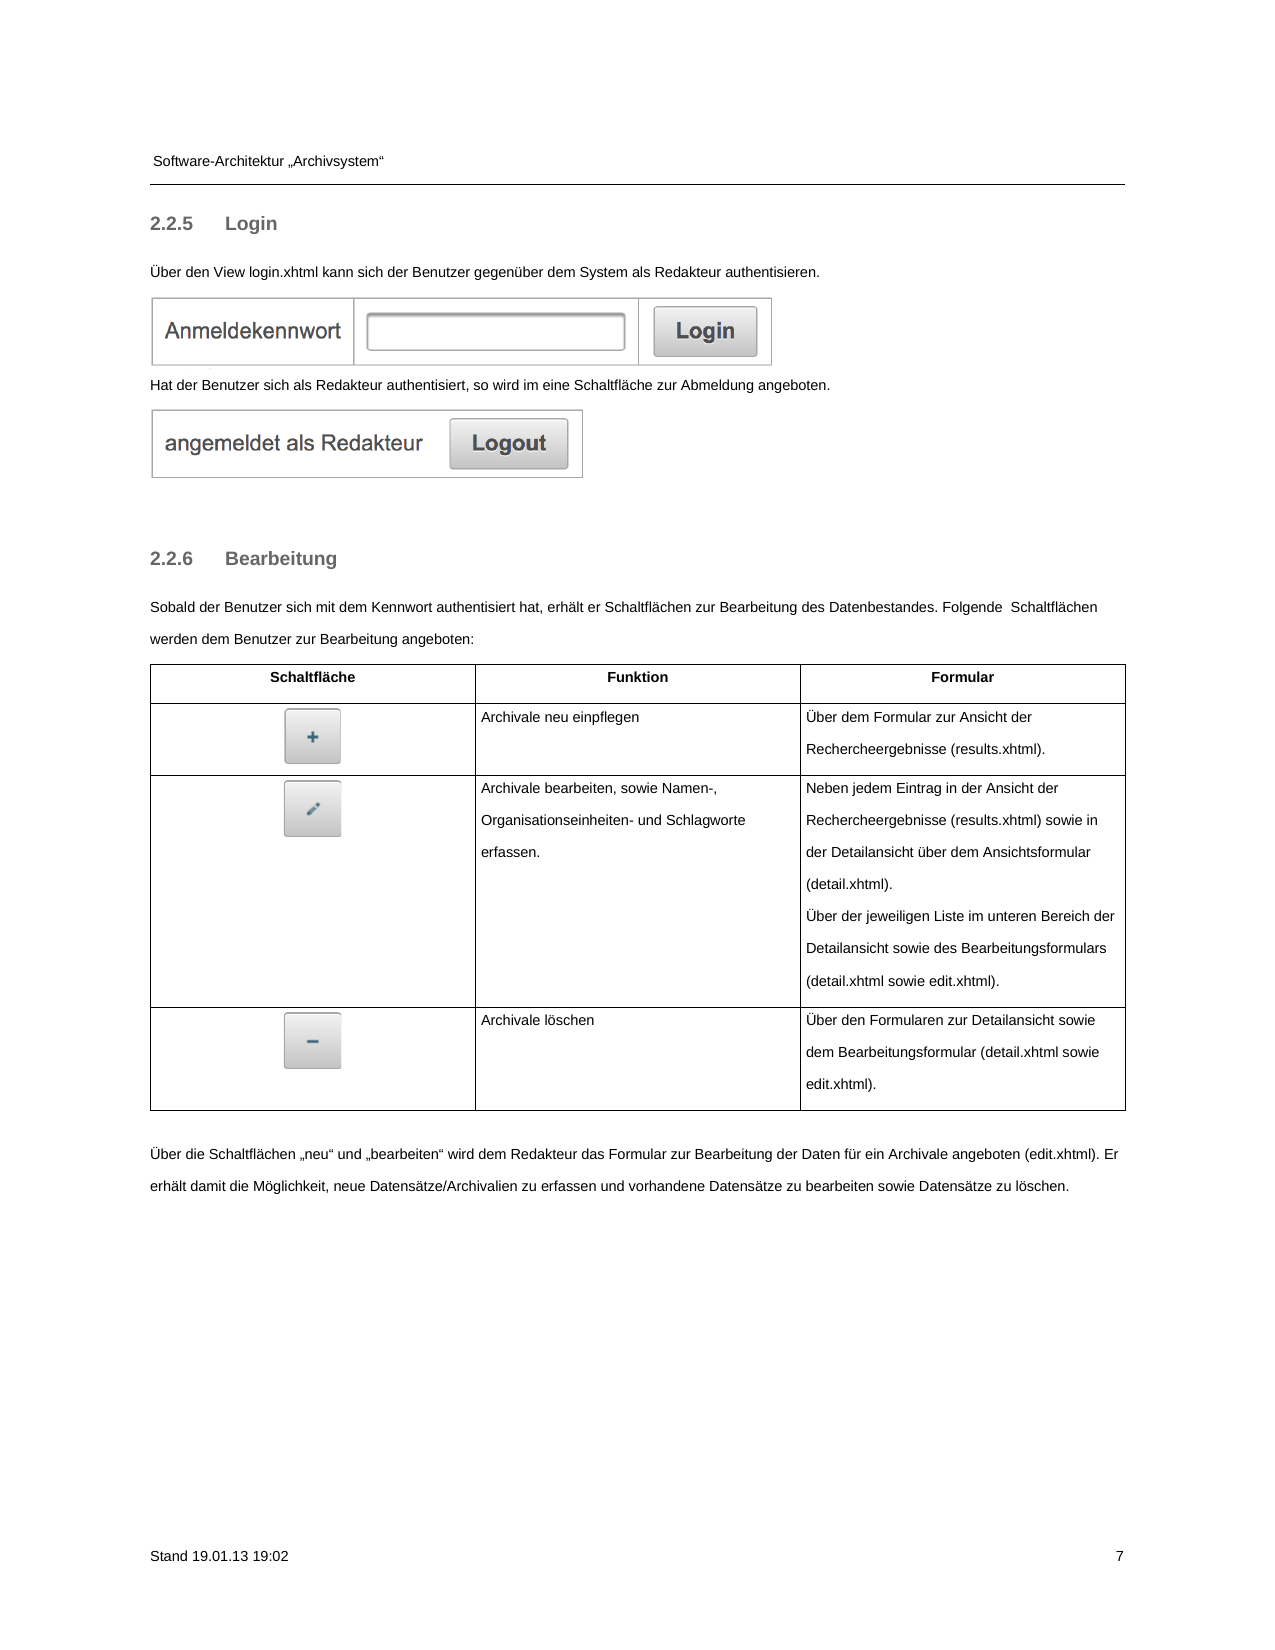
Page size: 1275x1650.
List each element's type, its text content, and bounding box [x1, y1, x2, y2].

table_cell [151, 776, 475, 1007]
picture [150, 296, 773, 369]
table_cell Archivale bearbeiten, sowie Namen-, Organisationseinheiten- und Schlagworte erfassen. [476, 776, 800, 1007]
subtitle Bearbeitung [150, 548, 1125, 586]
picture [150, 408, 584, 479]
picture [284, 708, 341, 764]
picture [283, 1012, 342, 1069]
table_cell [151, 704, 475, 775]
text Sobald der Benutzer sich mit dem Kennwort authentisiert hat, erhält er Schaltflächen zur Bearbeitung des Datenbestandes. Folgende Schaltflächen werden dem Benutzer zur Bearbeitung angeboten: [150, 599, 1125, 659]
table_cell [151, 1013, 475, 1110]
text Über die Schaltflächen „neu“ und „bearbeiten“ wird dem Redakteur das Formular zur Bearbeitung der Daten für ein Archivale angeboten (edit.xhtml). Er erhält damit die Möglichkeit, neue Datensätze/Archivalien zu erfassen und vorhandene Datensätze zu bearbeiten sowie Datensätze zu löschen. [150, 1147, 1125, 1207]
picture [283, 780, 342, 837]
table_cell Über dem Formular zur Ansicht der Rechercheergebnisse (results.xhtml). [801, 704, 1125, 775]
table_header Schaltfläche [151, 665, 475, 703]
table_cell Archivale löschen [476, 1008, 800, 1110]
subtitle Login [150, 213, 1125, 251]
text Über den View login.xhtml kann sich der Benutzer gegenüber dem System als Redakteur authentisieren. [150, 264, 1125, 292]
table_header Formular [801, 665, 1125, 703]
table_cell Über den Formularen zur Detailansicht sowie dem Bearbeitungsformular (detail.xhtml sowie edit.xhtml). [801, 1008, 1125, 1110]
table_header Funktion [476, 665, 800, 703]
table_cell Archivale neu einpflegen [476, 704, 800, 775]
text Hat der Benutzer sich als Redakteur authentisiert, so wird im eine Schaltfläche zur Abmeldung angeboten. [150, 377, 1125, 405]
table_cell [151, 1008, 475, 1012]
table_cell Neben jedem Eintrag in der Ansicht der Rechercheergebnisse (results.xhtml) sowie in der Detailansicht über dem Ansichtsformular (detail.xhtml). Über der jeweiligen Liste im unteren Bereich der Detailansicht sowie des Bearbeitungsformulars (detail.xhtml sowie edit.xhtml). [801, 776, 1125, 1007]
